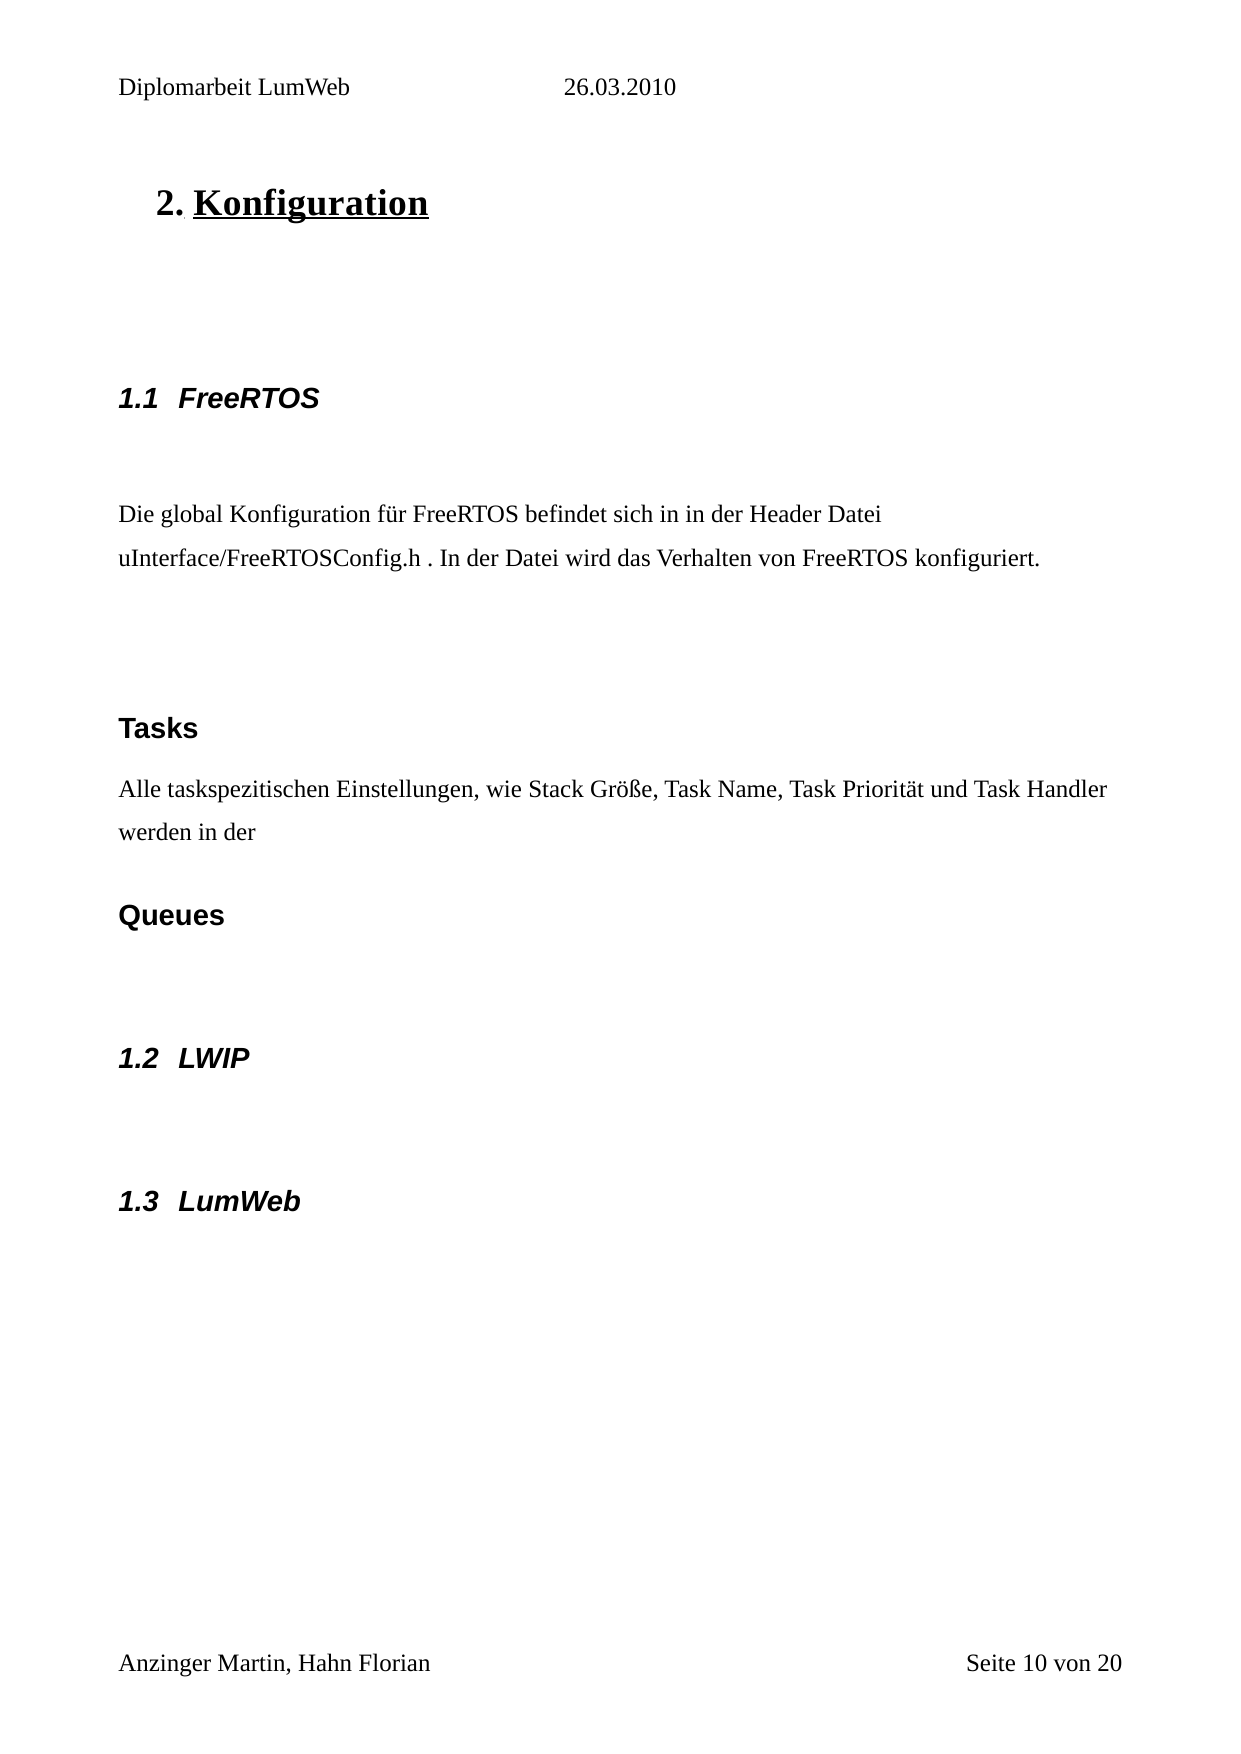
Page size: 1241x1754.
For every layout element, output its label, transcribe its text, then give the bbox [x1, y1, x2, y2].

subtitle 1.2 LWIP [118, 1041, 1122, 1074]
text Alle taskspezitischen Einstellungen, wie Stack Größe, Task Name, Task Priorität und Task Handler werden in der [118, 774, 1122, 846]
subtitle Konfiguration [156, 180, 1122, 223]
text Die global Konfiguration für FreeRTOS befindet sich in in der Header Datei uInterface/FreeRTOSConfig.h . In der Datei wird das Verhalten von FreeRTOS konfiguriert. [118, 499, 1122, 571]
subtitle 1.1 FreeRTOS [118, 381, 1122, 414]
subtitle 1.3 LumWeb [118, 1184, 1122, 1218]
subtitle Queues [118, 898, 1122, 931]
subtitle Tasks [118, 711, 1122, 744]
